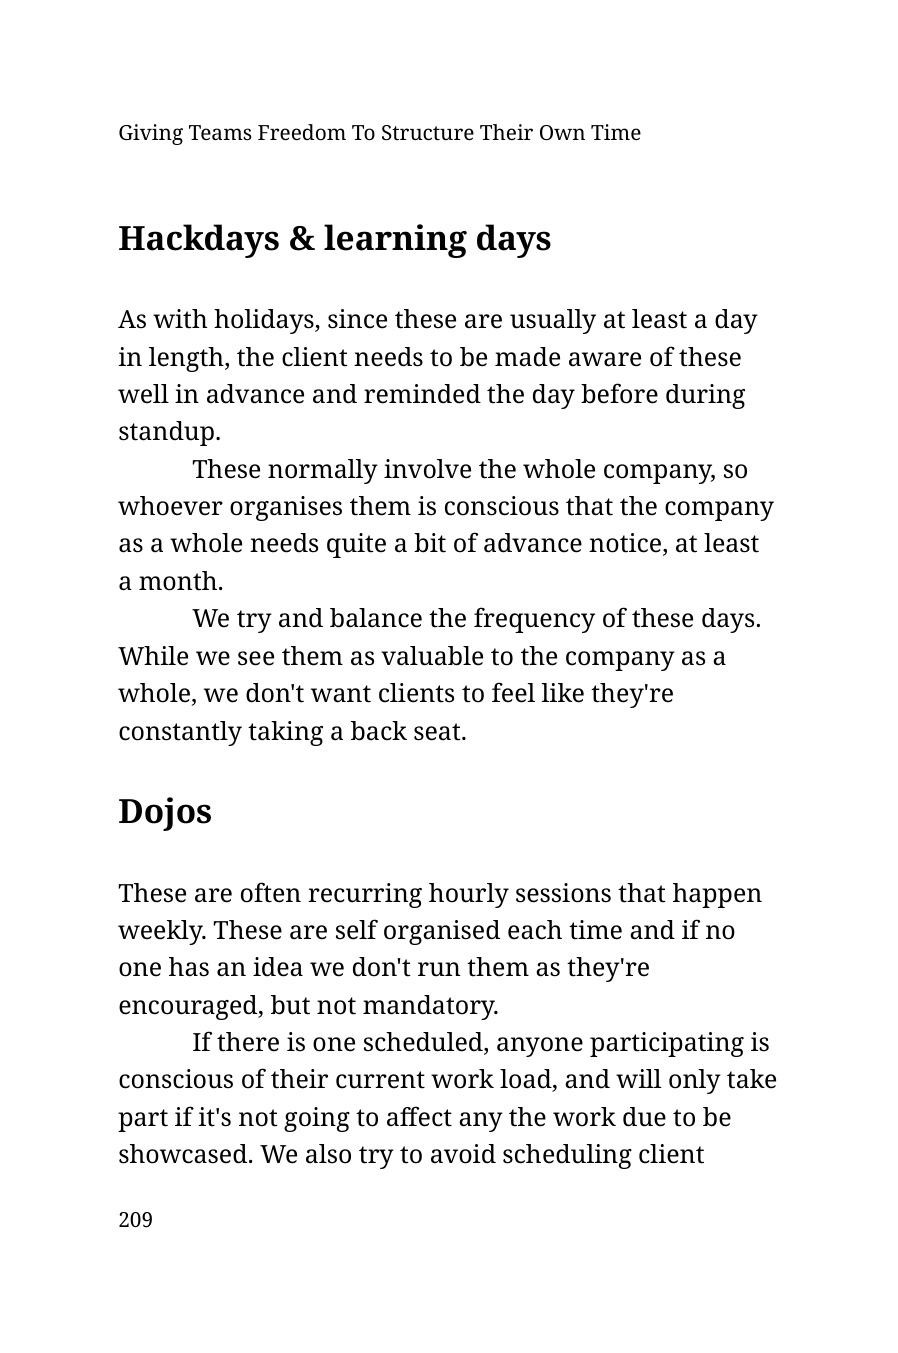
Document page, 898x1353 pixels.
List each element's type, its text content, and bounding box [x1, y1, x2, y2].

subtitle Dojos [118, 788, 779, 833]
text As with holidays, since these are usually at least a day in length, the client needs to be made aware of these well in advance and reminded the day before during standup. [118, 302, 779, 448]
text We try and balance the frequency of these days. While we see them as valuable to the company as a whole, we don't want clients to feel like they're constantly taking a back seat. [118, 601, 779, 747]
text These are often recurring hourly sessions that happen weekly. These are self organised each time and if no one has an idea we don't run them as they're encouraged, but not mandatory. [118, 875, 779, 1021]
text If there is one scheduled, anyone participating is conscious of their current work load, and will only take part if it's not going to affect any the work due to be showcased. We also try to avoid scheduling client [118, 1025, 779, 1171]
text These normally involve the whole company, so whoever organises them is conscious that the company as a whole needs quite a bit of advance notice, at least a month. [118, 451, 779, 598]
subtitle Hackdays & learning days [118, 214, 779, 260]
